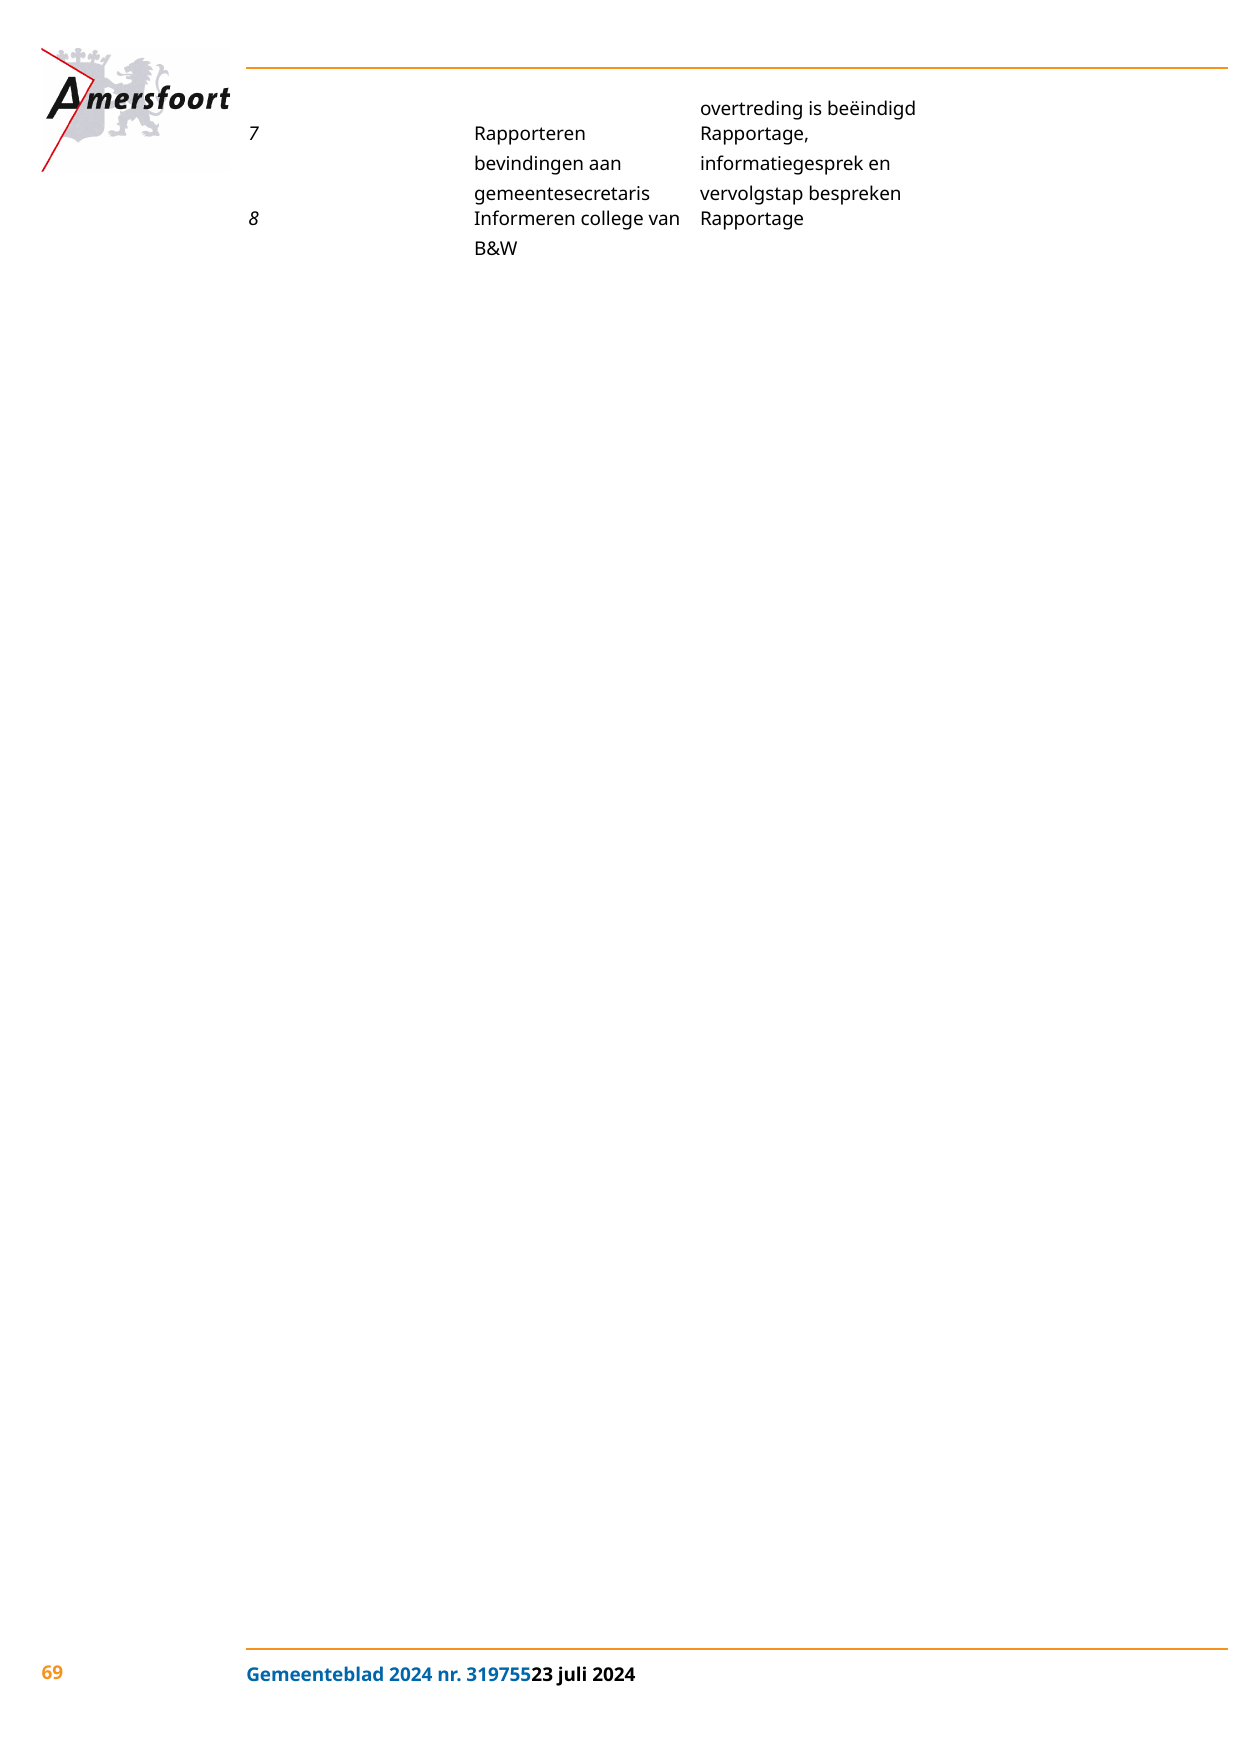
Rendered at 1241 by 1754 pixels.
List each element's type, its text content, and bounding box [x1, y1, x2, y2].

table_cell overtreding is beëindigd [700, 95, 926, 121]
table_cell 7 [248, 121, 474, 205]
table_cell Rapporteren bevindingen aan gemeentesecretaris [474, 121, 700, 205]
table_cell [926, 95, 1152, 121]
table_cell [926, 121, 1152, 205]
table_cell Informeren college van B&W [474, 205, 700, 261]
table_cell Rapportage [700, 205, 926, 261]
table_cell Rapportage, informatiegesprek en vervolgstap bespreken [700, 121, 926, 205]
table_cell [474, 95, 700, 121]
table_cell [248, 95, 474, 121]
picture [41, 47, 231, 172]
table_cell 8 [248, 205, 474, 261]
table_cell [926, 205, 1152, 261]
